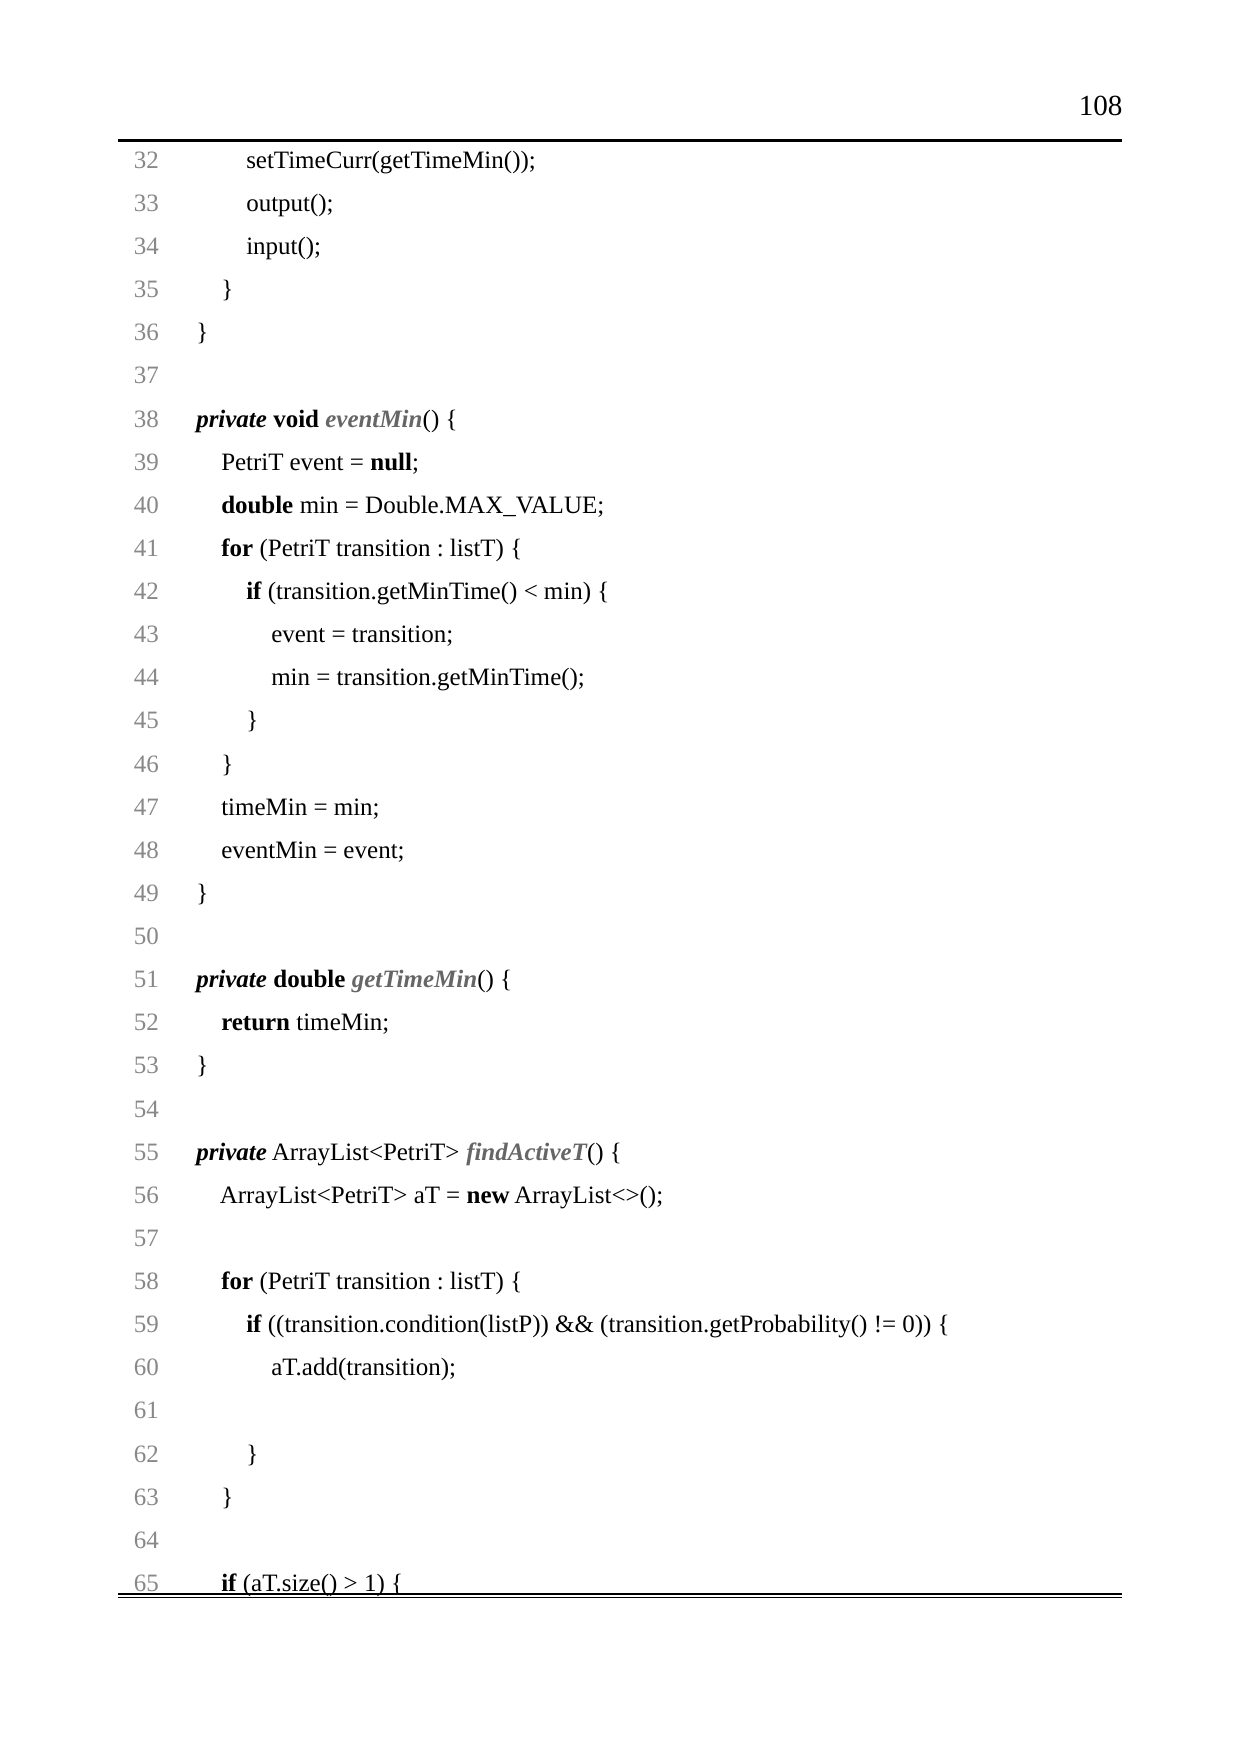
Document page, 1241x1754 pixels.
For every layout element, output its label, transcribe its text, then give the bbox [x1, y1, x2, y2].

text 58 for (PetriT transition : listT) { [118, 1260, 1122, 1295]
text 53 } [118, 1044, 1122, 1079]
text 51 private double getTimeMin() { [118, 958, 1122, 993]
text 54 [118, 1087, 1122, 1122]
text 57 [118, 1217, 1122, 1252]
text 65 if (aT.size() > 1) { [118, 1562, 1122, 1593]
text 33 output(); [118, 182, 1122, 217]
text 43 event = transition; [118, 613, 1122, 648]
text 38 private void eventMin() { [118, 397, 1122, 432]
text 37 [118, 354, 1122, 389]
text 44 min = transition.getMinTime(); [118, 656, 1122, 691]
text 50 [118, 915, 1122, 950]
text 46 } [118, 742, 1122, 777]
text 52 return timeMin; [118, 1001, 1122, 1036]
text 40 double min = Double.MAX_VALUE; [118, 484, 1122, 519]
text 63 } [118, 1476, 1122, 1511]
text 47 timeMin = min; [118, 786, 1122, 821]
text 55 private ArrayList<PetriT> findActiveT() { [118, 1131, 1122, 1166]
text 64 [118, 1519, 1122, 1554]
text 62 } [118, 1432, 1122, 1467]
text 61 [118, 1389, 1122, 1424]
text 39 PetriT event = null; [118, 441, 1122, 476]
text 32 setTimeCurr(getTimeMin()); [118, 142, 1122, 174]
text 42 if (transition.getMinTime() < min) { [118, 570, 1122, 605]
text 56 ArrayList<PetriT> aT = new ArrayList<>(); [118, 1174, 1122, 1209]
text 49 } [118, 872, 1122, 907]
text 34 input(); [118, 225, 1122, 260]
text 45 } [118, 699, 1122, 734]
text 59 if ((transition.condition(listP)) && (transition.getProbability() != 0)) { [118, 1303, 1122, 1338]
text 60 aT.add(transition); [118, 1346, 1122, 1381]
text 41 for (PetriT transition : listT) { [118, 527, 1122, 562]
text 48 eventMin = event; [118, 829, 1122, 864]
text 35 } [118, 268, 1122, 303]
text 36 } [118, 311, 1122, 346]
